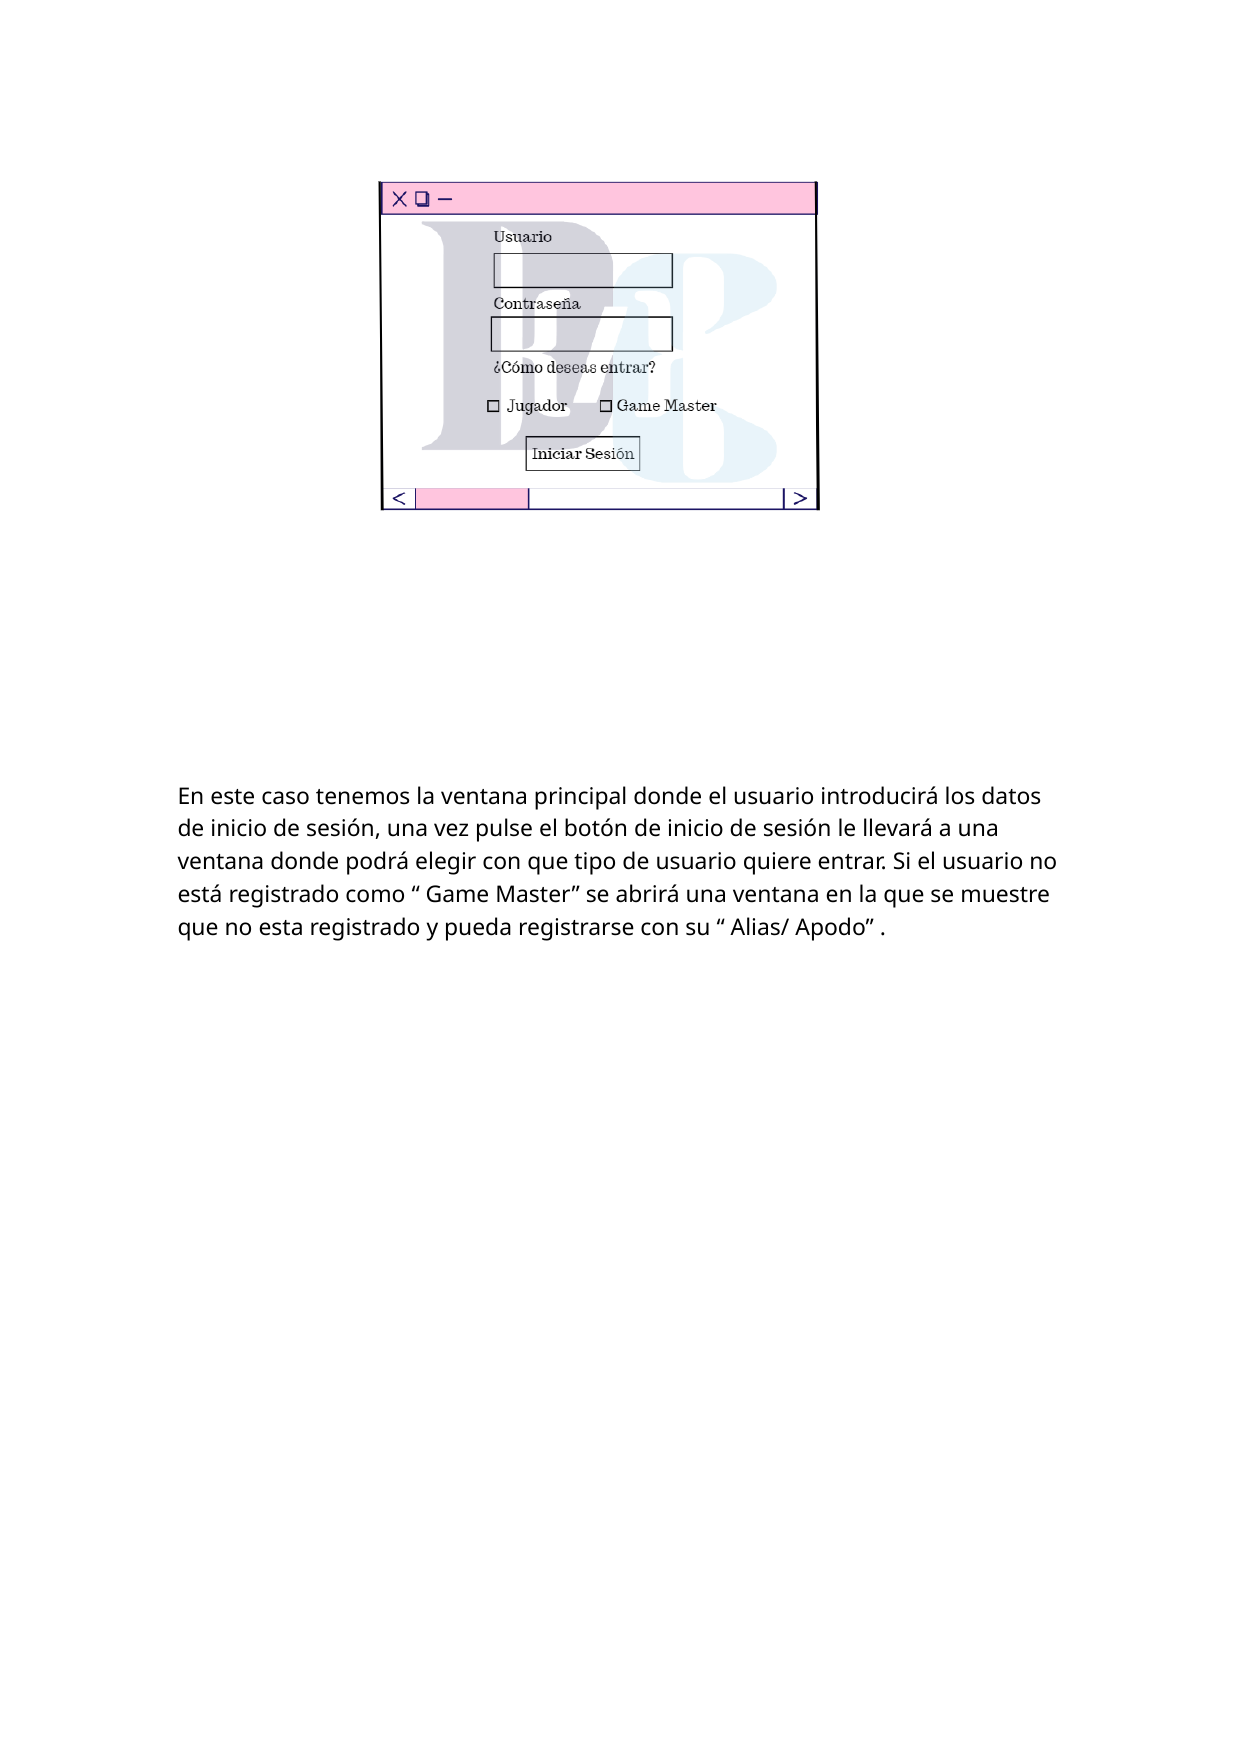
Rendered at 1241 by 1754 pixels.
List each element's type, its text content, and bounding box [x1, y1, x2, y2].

text En este caso tenemos la ventana principal donde el usuario introducirá los datos de inicio de sesión, una vez pulse el botón de inicio de sesión le llevará a una ventana donde podrá elegir con que tipo de usuario quiere entrar. Si el usuario no está registrado como “ Game Master” se abrirá una ventana en la que se muestre que no esta registrado y pueda registrarse con su “ Alias/ Apodo” . [177, 779, 1063, 942]
